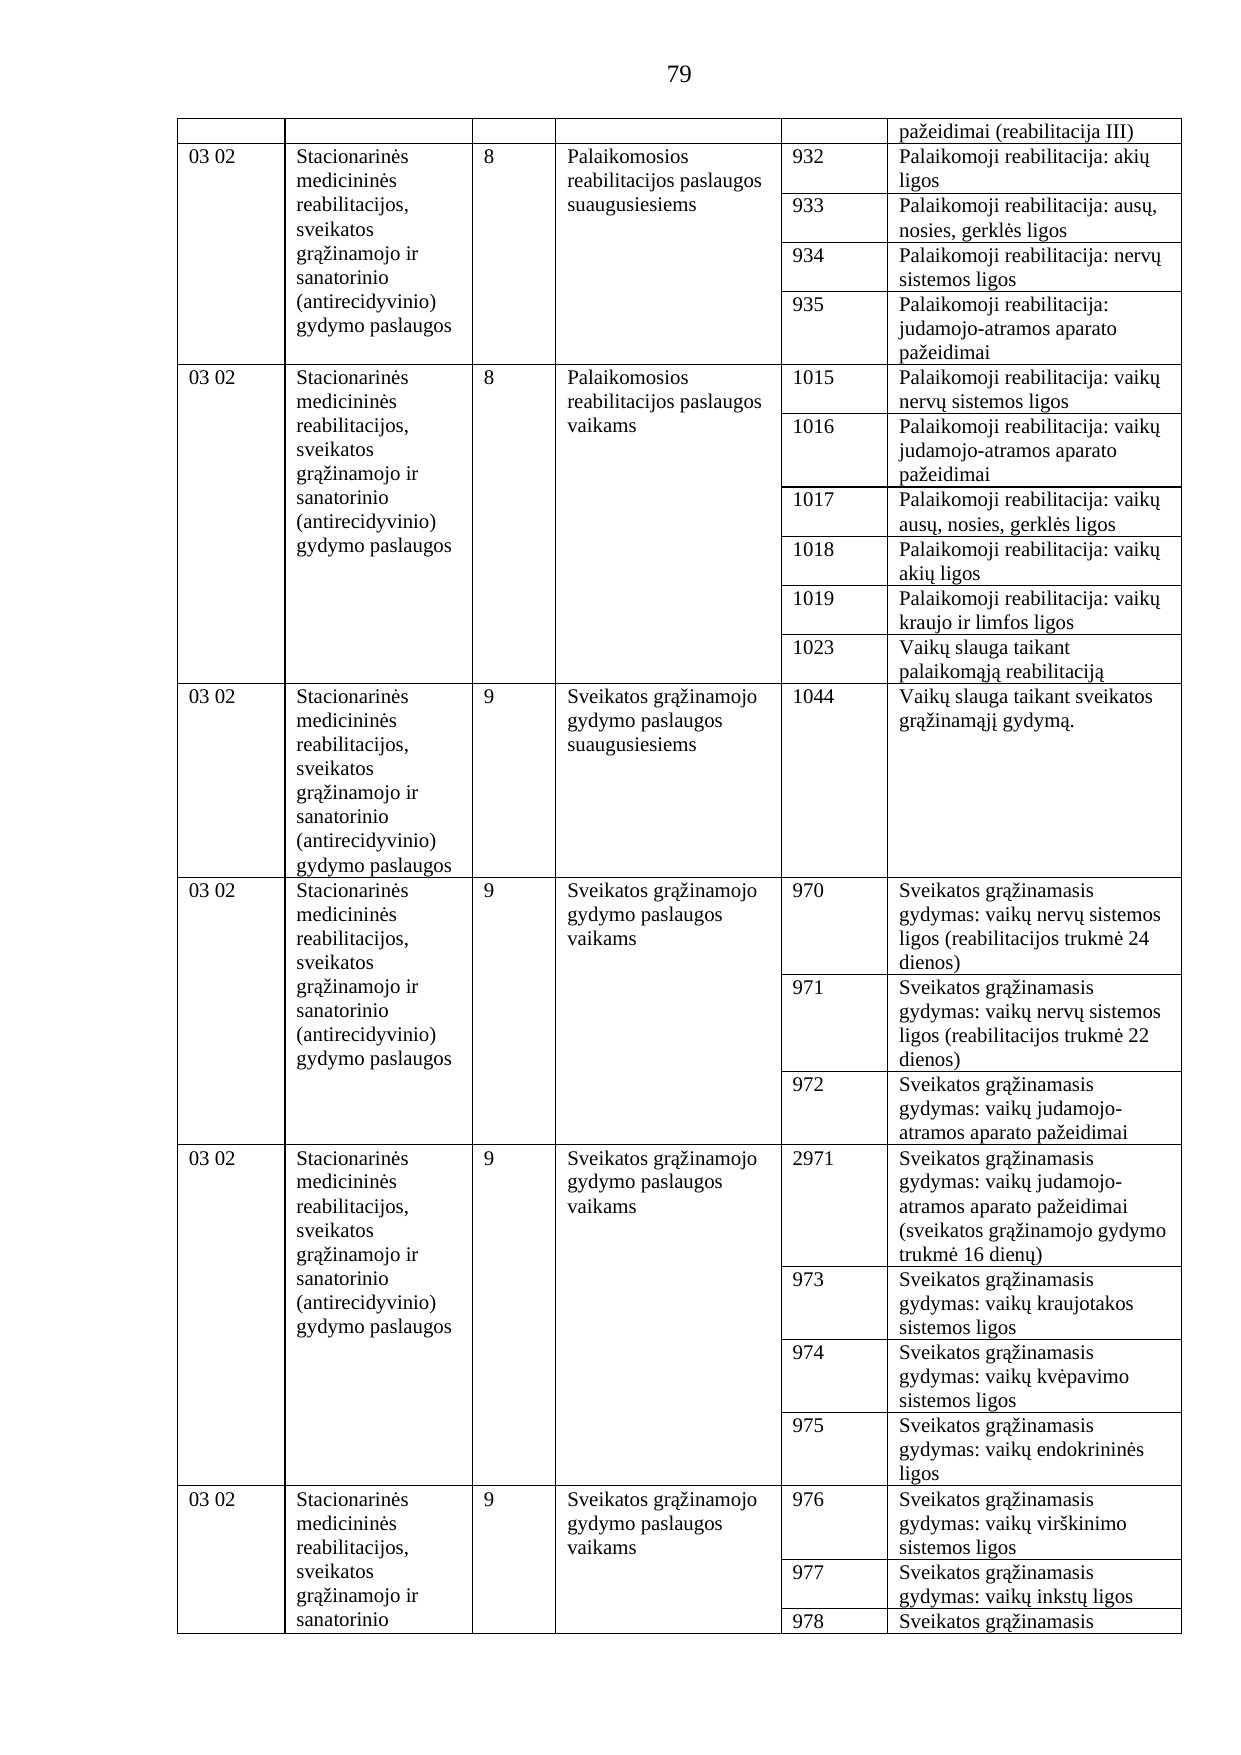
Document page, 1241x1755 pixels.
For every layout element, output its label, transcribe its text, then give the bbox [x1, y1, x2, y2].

table_cell Sveikatos grąžinamojo gydymo paslaugos suaugusiesiems [556, 684, 781, 877]
table_cell Stacionarinės medicininės reabilitacijos, sveikatos grąžinamojo ir sanatorinio (antirecidyvinio) gydymo paslaugos [286, 878, 472, 1144]
table_cell 973 [782, 1267, 887, 1339]
table_cell Stacionarinės medicininės reabilitacijos, sveikatos grąžinamojo ir sanatorinio (antirecidyvinio) gydymo paslaugos [286, 144, 472, 364]
table_cell 1018 [782, 537, 887, 585]
table_cell Palaikomoji reabilitacija: vaikų ausų, nosies, gerklės ligos [888, 488, 1181, 536]
table_cell Palaikomoji reabilitacija: akių ligos [888, 144, 1181, 192]
table_cell Sveikatos grąžinamasis gydymas: vaikų inkstų ligos [888, 1560, 1181, 1608]
table_cell Sveikatos grąžinamasis gydymas: vaikų kraujotakos sistemos ligos [888, 1267, 1181, 1339]
table_cell Stacionarinės medicininės reabilitacijos, sveikatos grąžinamojo ir sanatorinio (antirecidyvinio) gydymo paslaugos [286, 365, 472, 683]
table_cell 935 [782, 292, 887, 364]
table_cell [556, 119, 781, 143]
table_cell 03 02 [178, 1145, 284, 1485]
table_cell Vaikų slauga taikant sveikatos grąžinamąjį gydymą. [888, 684, 1181, 877]
table_cell 976 [782, 1486, 887, 1559]
table_cell 03 02 [178, 1486, 284, 1633]
table_cell Stacionarinės medicininės reabilitacijos, sveikatos grąžinamojo ir sanatorinio (antirecidyvinio) gydymo paslaugos [286, 684, 472, 877]
table_cell 1023 [782, 635, 887, 683]
table_cell 03 02 [178, 684, 284, 877]
table_cell 9 [473, 878, 555, 1144]
table_cell 2971 [782, 1145, 887, 1266]
table_cell 1044 [782, 684, 887, 877]
table_cell Palaikomoji reabilitacija: vaikų kraujo ir limfos ligos [888, 586, 1181, 634]
table_cell 975 [782, 1413, 887, 1485]
table_cell Sveikatos grąžinamojo gydymo paslaugos vaikams [556, 878, 781, 1144]
table_cell Stacionarinės medicininės reabilitacijos, sveikatos grąžinamojo ir sanatorinio [286, 1486, 472, 1633]
table_cell 970 [782, 878, 887, 974]
table_cell Sveikatos grąžinamojo gydymo paslaugos vaikams [556, 1486, 781, 1633]
table_cell [286, 119, 472, 143]
table_cell Sveikatos grąžinamasis gydymas: vaikų virškinimo sistemos ligos [888, 1486, 1181, 1559]
table_cell Sveikatos grąžinamojo gydymo paslaugos vaikams [556, 1145, 781, 1485]
table_cell Sveikatos grąžinamasis gydymas: vaikų endokrininės ligos [888, 1413, 1181, 1485]
table_cell 971 [782, 975, 887, 1071]
table_cell Sveikatos grąžinamasis gydymas: vaikų kvėpavimo sistemos ligos [888, 1340, 1181, 1412]
table_cell Palaikomoji reabilitacija: judamojo-atramos aparato pažeidimai [888, 292, 1181, 364]
table_cell 934 [782, 243, 887, 291]
table_cell Sveikatos grąžinamasis gydymas: vaikų judamojo-atramos aparato pažeidimai [888, 1072, 1181, 1144]
table_cell [473, 119, 555, 143]
table_cell 03 02 [178, 878, 284, 1144]
table_cell Palaikomoji reabilitacija: vaikų nervų sistemos ligos [888, 365, 1181, 413]
table_cell Stacionarinės medicininės reabilitacijos, sveikatos grąžinamojo ir sanatorinio (antirecidyvinio) gydymo paslaugos [286, 1145, 472, 1485]
table_cell 1019 [782, 586, 887, 634]
table_cell 974 [782, 1340, 887, 1412]
table_cell 933 [782, 194, 887, 242]
table_cell pažeidimai (reabilitacija III) [888, 119, 1181, 143]
table_cell Palaikomoji reabilitacija: vaikų judamojo-atramos aparato pažeidimai [888, 414, 1181, 486]
table_cell Sveikatos grąžinamasis gydymas: vaikų nervų sistemos ligos (reabilitacijos trukmė 24 dienos) [888, 878, 1181, 974]
table_cell 9 [473, 684, 555, 877]
table_cell 8 [473, 144, 555, 364]
table_cell 03 02 [178, 365, 284, 683]
table_cell [178, 119, 284, 143]
table_cell 1017 [782, 488, 887, 536]
table_cell Palaikomosios reabilitacijos paslaugos vaikams [556, 365, 781, 683]
table_cell Sveikatos grąžinamasis [888, 1609, 1181, 1633]
table_cell 978 [782, 1609, 887, 1633]
table_cell 932 [782, 144, 887, 192]
table_cell Palaikomoji reabilitacija: ausų, nosies, gerklės ligos [888, 194, 1181, 242]
table_cell Sveikatos grąžinamasis gydymas: vaikų nervų sistemos ligos (reabilitacijos trukmė 22 dienos) [888, 975, 1181, 1071]
table_cell 9 [473, 1145, 555, 1485]
table_cell 977 [782, 1560, 887, 1608]
table_cell 8 [473, 365, 555, 683]
table_cell Vaikų slauga taikant palaikomąją reabilitaciją [888, 635, 1181, 683]
table_cell 972 [782, 1072, 887, 1144]
table_cell Palaikomoji reabilitacija: vaikų akių ligos [888, 537, 1181, 585]
table_cell 1016 [782, 414, 887, 486]
table_cell Palaikomosios reabilitacijos paslaugos suaugusiesiems [556, 144, 781, 364]
table_cell Palaikomoji reabilitacija: nervų sistemos ligos [888, 243, 1181, 291]
table_cell [782, 119, 887, 143]
table_cell 03 02 [178, 144, 284, 364]
table_cell 1015 [782, 365, 887, 413]
table_cell 9 [473, 1486, 555, 1633]
